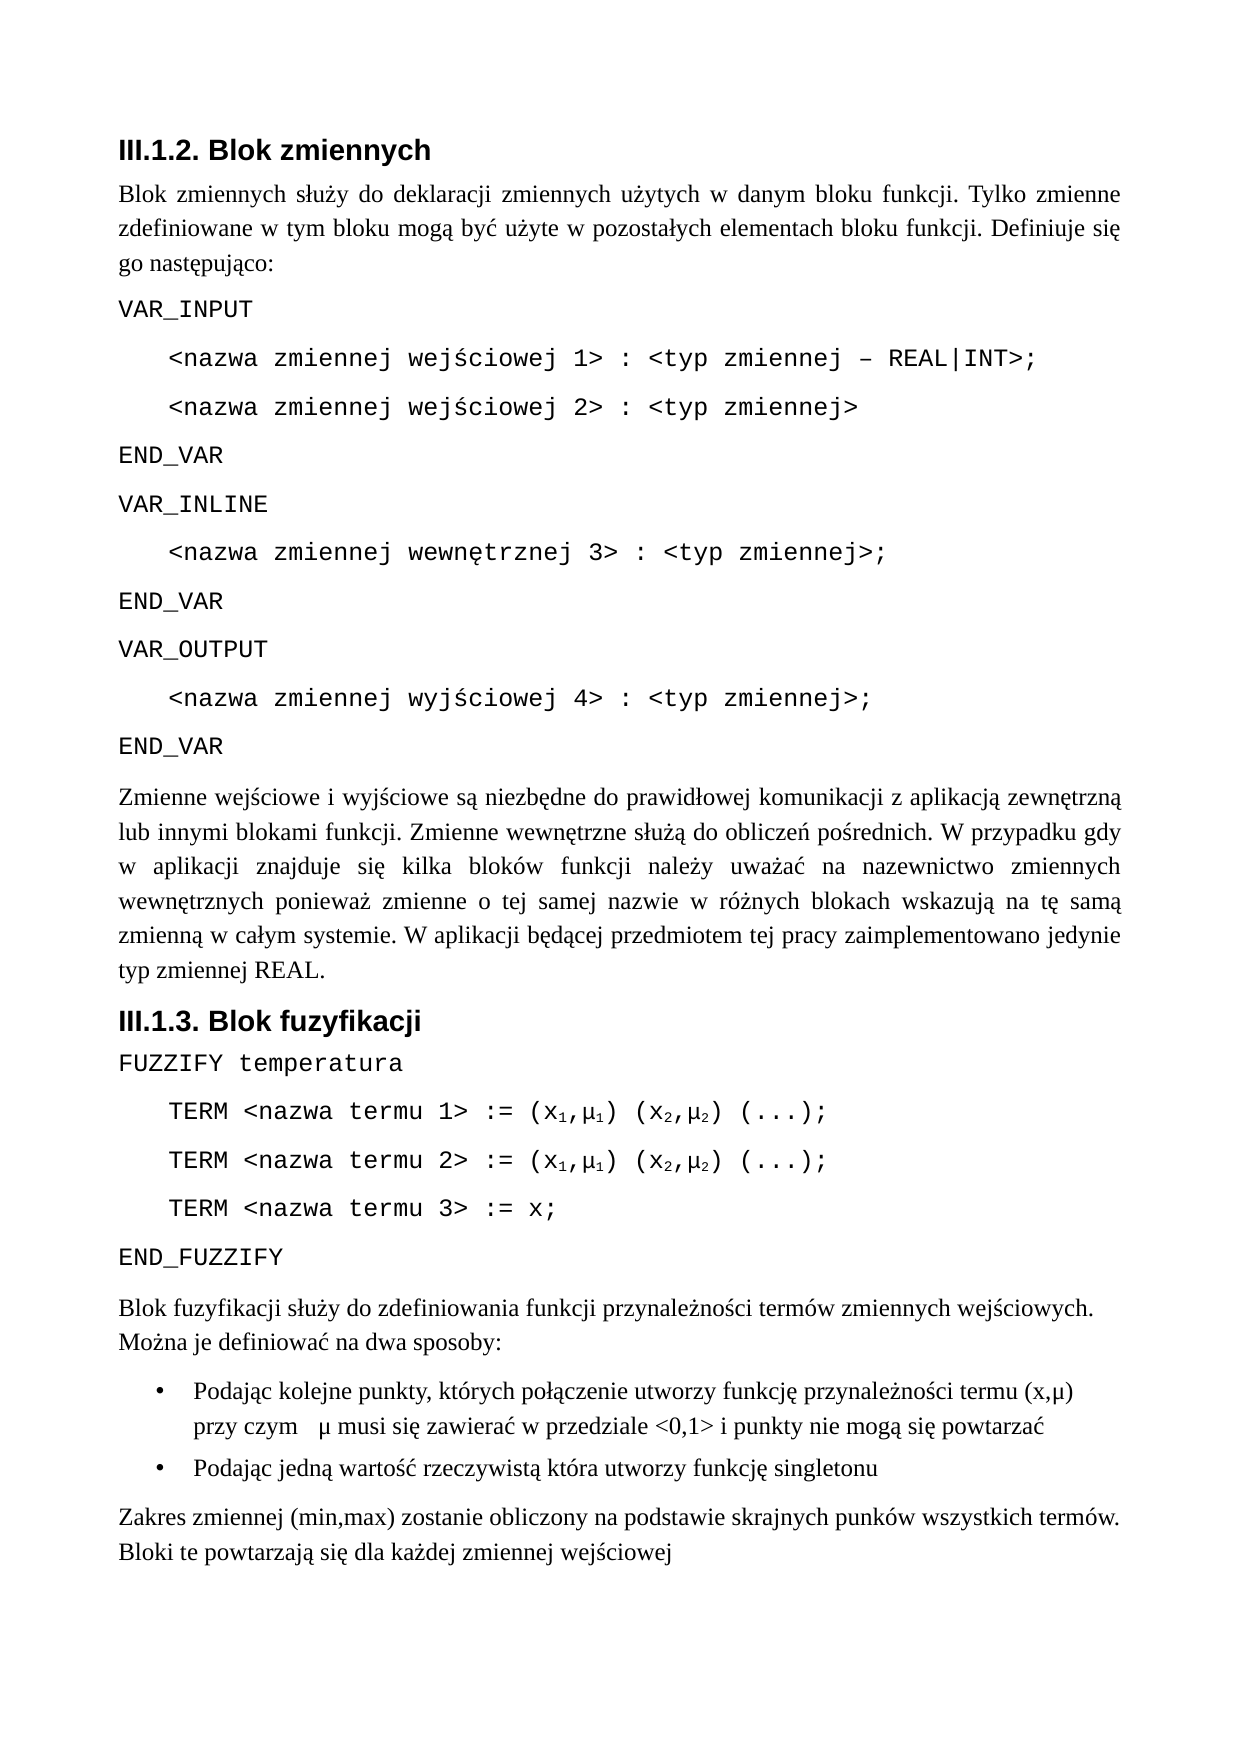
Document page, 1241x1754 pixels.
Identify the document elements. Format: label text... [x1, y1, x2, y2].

text END_VAR [118, 588, 1122, 617]
list Podając kolejne punkty, których połączenie utworzy funkcję przynależności termu (x,μ) przy czym μ musi się zawierać w przedziale <0,1> i punkty nie mogą się powtarzać [156, 1376, 1122, 1441]
text END_VAR [118, 443, 1122, 471]
text TERM <nazwa termu 3> := x; [118, 1196, 1122, 1224]
subtitle Blok zmiennych [118, 133, 1122, 166]
text <nazwa zmiennej wejściowej 1> : <typ zmiennej – REAL|INT>; [118, 346, 1122, 374]
text VAR_INPUT [118, 297, 1122, 325]
text <nazwa zmiennej wejściowej 2> : <typ zmiennej> [118, 394, 1122, 422]
text TERM <nazwa termu 1> := (x1,μ1) (x2,μ2) (...); [118, 1099, 1122, 1127]
text END_VAR [118, 734, 1122, 762]
text Zakres zmiennej (min,max) zostanie obliczony na podstawie skrajnych punków wszystkich termów. Bloki te powtarzają się dla każdej zmiennej wejściowej [118, 1502, 1122, 1566]
text VAR_INLINE [118, 491, 1122, 519]
text <nazwa zmiennej wewnętrznej 3> : <typ zmiennej>; [118, 540, 1122, 568]
text Blok zmiennych służy do deklaracji zmiennych użytych w danym bloku funkcji. Tylko zmienne zdefiniowane w tym bloku mogą być użyte w pozostałych elementach bloku funkcji. Definiuje się go następująco: [118, 179, 1122, 277]
text FUZZIFY temperatura [118, 1050, 1122, 1078]
text <nazwa zmiennej wyjściowej 4> : <typ zmiennej>; [118, 685, 1122, 714]
text Zmienne wejściowe i wyjściowe są niezbędne do prawidłowej komunikacji z aplikacją zewnętrzną lub innymi blokami funkcji. Zmienne wewnętrzne służą do obliczeń pośrednich. W przypadku gdy w aplikacji znajduje się kilka bloków funkcji należy uważać na nazewnictwo zmiennych wewnętrznych ponieważ zmienne o tej samej nazwie w różnych blokach wskazują na tę samą zmienną w całym systemie. W aplikacji będącej przedmiotem tej pracy zaimplementowano jedynie typ zmiennej REAL. [118, 782, 1122, 983]
list Podając jedną wartość rzeczywistą która utworzy funkcję singletonu [156, 1453, 1122, 1482]
text Blok fuzyfikacji służy do zdefiniowania funkcji przynależności termów zmiennych wejściowych. Można je definiować na dwa sposoby: [118, 1293, 1122, 1356]
text VAR_OUTPUT [118, 637, 1122, 665]
subtitle Blok fuzyfikacji [118, 1004, 1122, 1038]
text TERM <nazwa termu 2> := (x1,μ1) (x2,μ2) (...); [118, 1147, 1122, 1176]
text END_FUZZIFY [118, 1244, 1122, 1273]
